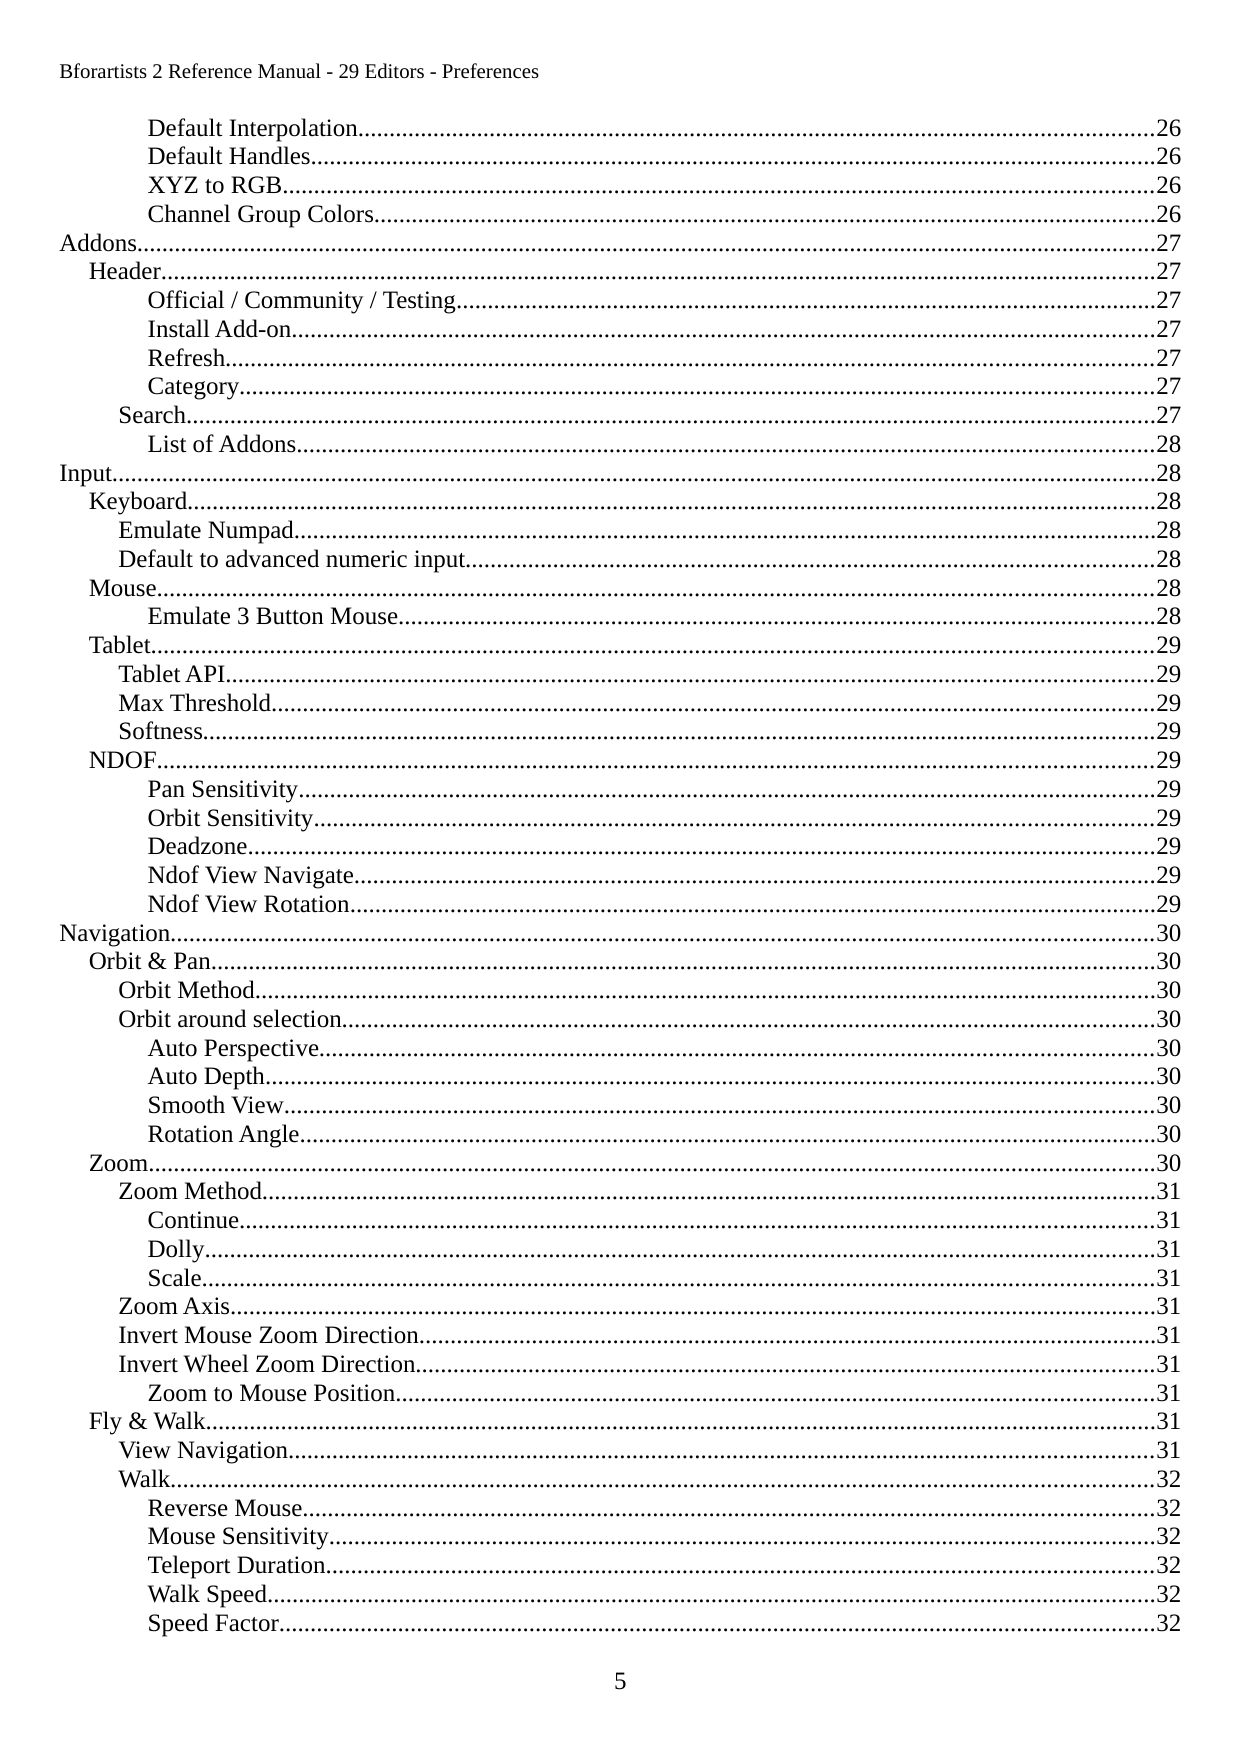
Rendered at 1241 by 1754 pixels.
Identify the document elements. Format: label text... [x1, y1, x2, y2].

text List of Addons 28 [147, 429, 1181, 458]
text Install Add-on 27 [147, 314, 1181, 343]
text Speed Factor 32 [147, 1608, 1181, 1636]
text Emulate Numpad 28 [118, 515, 1181, 544]
text Auto Depth 30 [147, 1061, 1181, 1090]
text Ndof View Navigate 29 [147, 860, 1181, 889]
text Rotation Angle 30 [147, 1119, 1181, 1148]
text Deadzone 29 [147, 831, 1181, 860]
text Dolly 31 [147, 1234, 1181, 1263]
text Zoom to Mouse Position 31 [147, 1378, 1181, 1406]
text Orbit Method 30 [118, 975, 1181, 1004]
text Header 27 [88, 256, 1181, 285]
text Walk Speed 32 [147, 1579, 1181, 1608]
text Orbit Sensitivity 29 [147, 803, 1181, 831]
text Orbit around selection 30 [118, 1004, 1181, 1033]
text Zoom 30 [88, 1148, 1181, 1176]
text Orbit & Pan 30 [88, 946, 1181, 975]
text Invert Wheel Zoom Direction 31 [118, 1349, 1181, 1378]
text Reverse Mouse 32 [147, 1493, 1181, 1521]
text Tablet API 29 [118, 659, 1181, 688]
text Mouse Sensitivity 32 [147, 1521, 1181, 1550]
text Walk 32 [118, 1464, 1181, 1493]
text View Navigation 31 [118, 1435, 1181, 1464]
text Default Handles 26 [147, 141, 1181, 170]
text Scale 31 [147, 1263, 1181, 1291]
text Default to advanced numeric input 28 [118, 544, 1181, 573]
text Invert Mouse Zoom Direction 31 [118, 1320, 1181, 1349]
text Pan Sensitivity 29 [147, 774, 1181, 803]
text Max Threshold 29 [118, 688, 1181, 716]
text Mouse 28 [88, 573, 1181, 601]
text Input 28 [59, 458, 1181, 486]
text Softness 29 [118, 716, 1181, 745]
text Official / Community / Testing 27 [147, 285, 1181, 314]
text Category 27 [147, 371, 1181, 400]
text Smooth View 30 [147, 1090, 1181, 1119]
text Auto Perspective 30 [147, 1033, 1181, 1061]
text Tablet 29 [88, 630, 1181, 659]
text Ndof View Rotation 29 [147, 889, 1181, 918]
text Zoom Axis 31 [118, 1291, 1181, 1320]
text Default Interpolation 26 [147, 113, 1181, 141]
text Emulate 3 Button Mouse 28 [147, 601, 1181, 630]
text Navigation 30 [59, 918, 1181, 946]
text Channel Group Colors 26 [147, 199, 1181, 228]
text Zoom Method 31 [118, 1176, 1181, 1205]
text NDOF 29 [88, 745, 1181, 774]
text Fly & Walk 31 [88, 1406, 1181, 1435]
text XYZ to RGB 26 [147, 170, 1181, 199]
text Teleport Duration 32 [147, 1550, 1181, 1579]
text Keyboard 28 [88, 486, 1181, 515]
text Addons 27 [59, 228, 1181, 256]
text Search 27 [118, 400, 1181, 429]
text Continue 31 [147, 1205, 1181, 1234]
text Refresh 27 [147, 343, 1181, 371]
